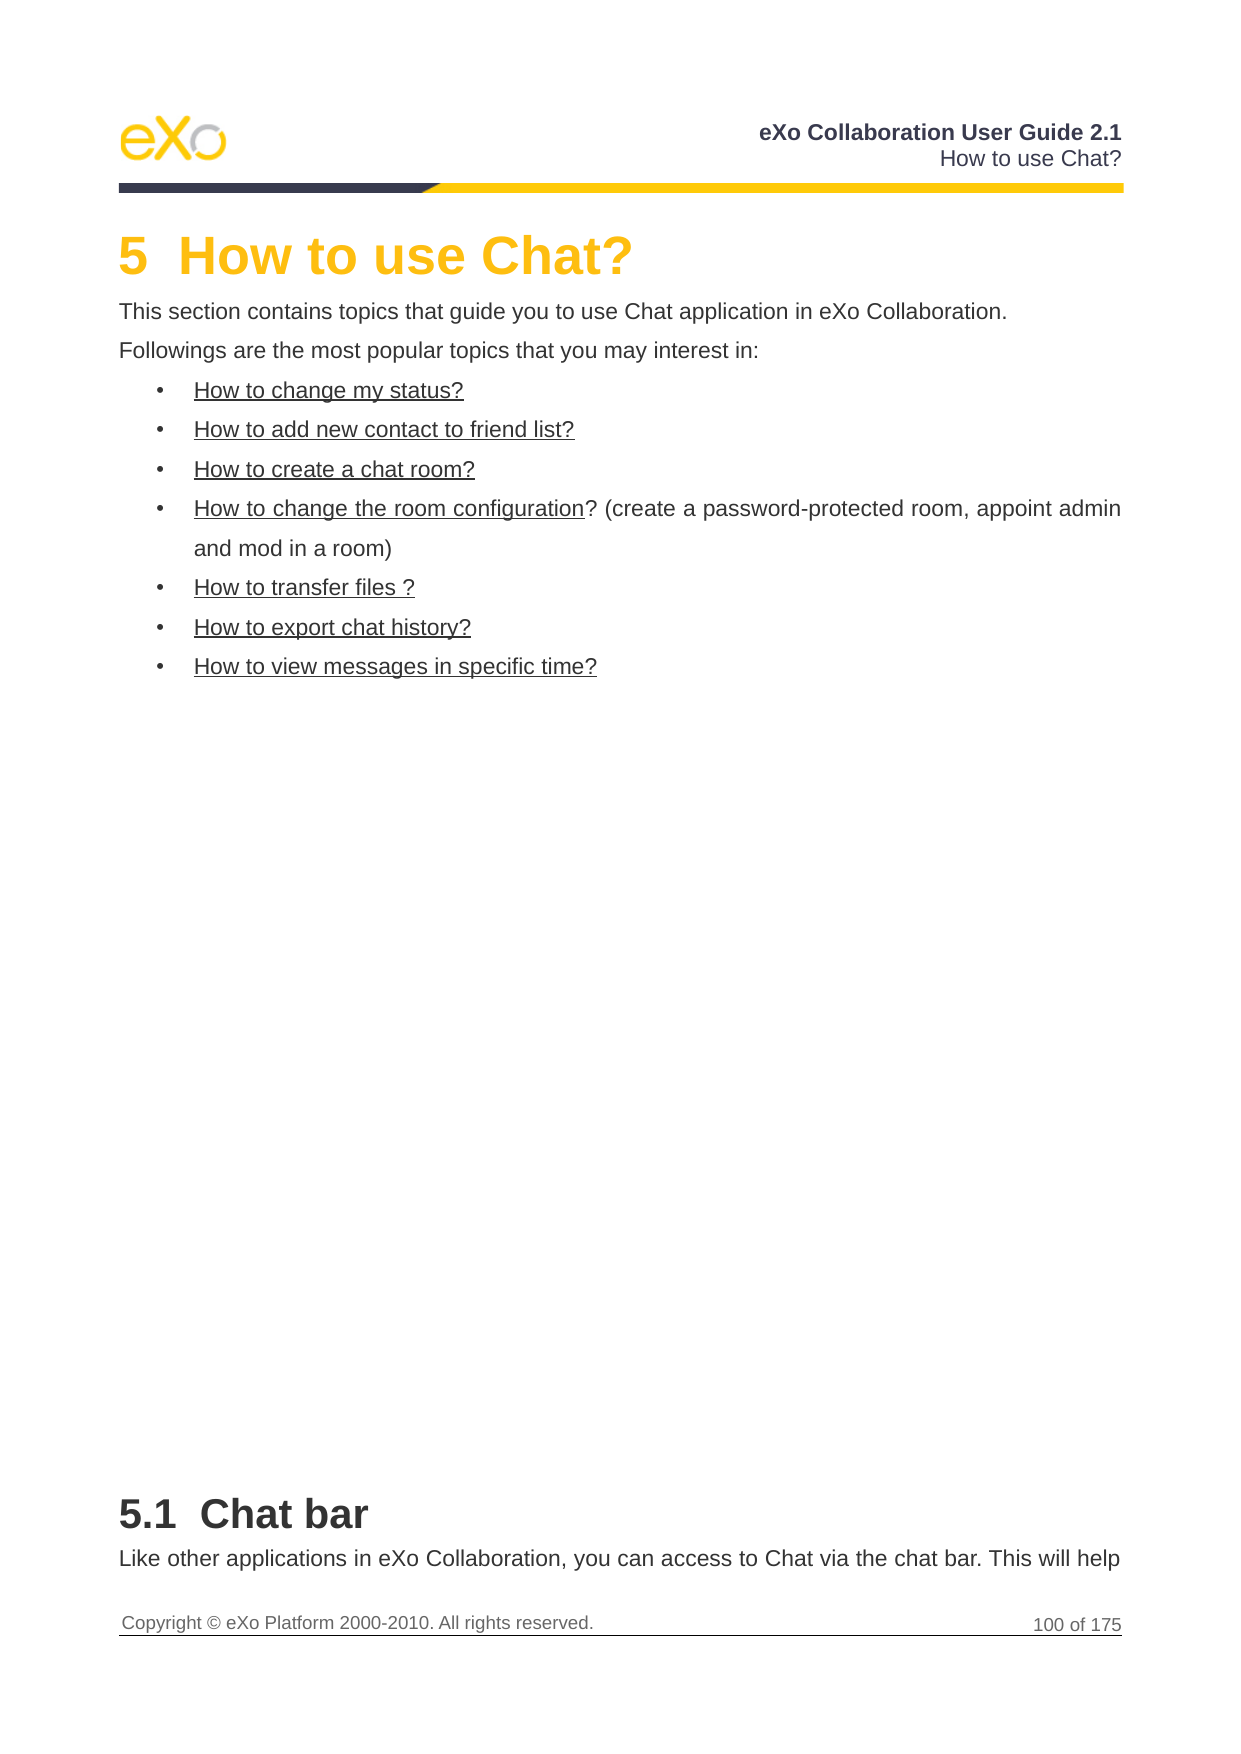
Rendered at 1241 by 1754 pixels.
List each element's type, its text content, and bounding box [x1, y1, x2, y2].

subtitle Chat bar [118, 1489, 1122, 1537]
list How to add new contact to friend list? [156, 416, 1122, 442]
subtitle How to use Chat? [118, 223, 1122, 286]
list How to transfer files ? [156, 574, 1122, 600]
picture [120, 115, 227, 161]
list How to change my status? [156, 377, 1122, 403]
picture [118, 183, 1124, 193]
text Followings are the most popular topics that you may interest in: [118, 337, 1122, 363]
list How to create a chat room? [156, 456, 1122, 482]
list How to export chat history? [156, 613, 1122, 640]
text This section contains topics that guide you to use Chat application in eXo Collaboration. [118, 298, 1122, 324]
list How to change the room configuration? (create a password-protected room, appoint admin and mod in a room) [156, 495, 1122, 561]
text Like other applications in eXo Collaboration, you can access to Chat via the chat bar. This will help [118, 1545, 1122, 1571]
list How to view messages in specific time? [156, 653, 1122, 679]
